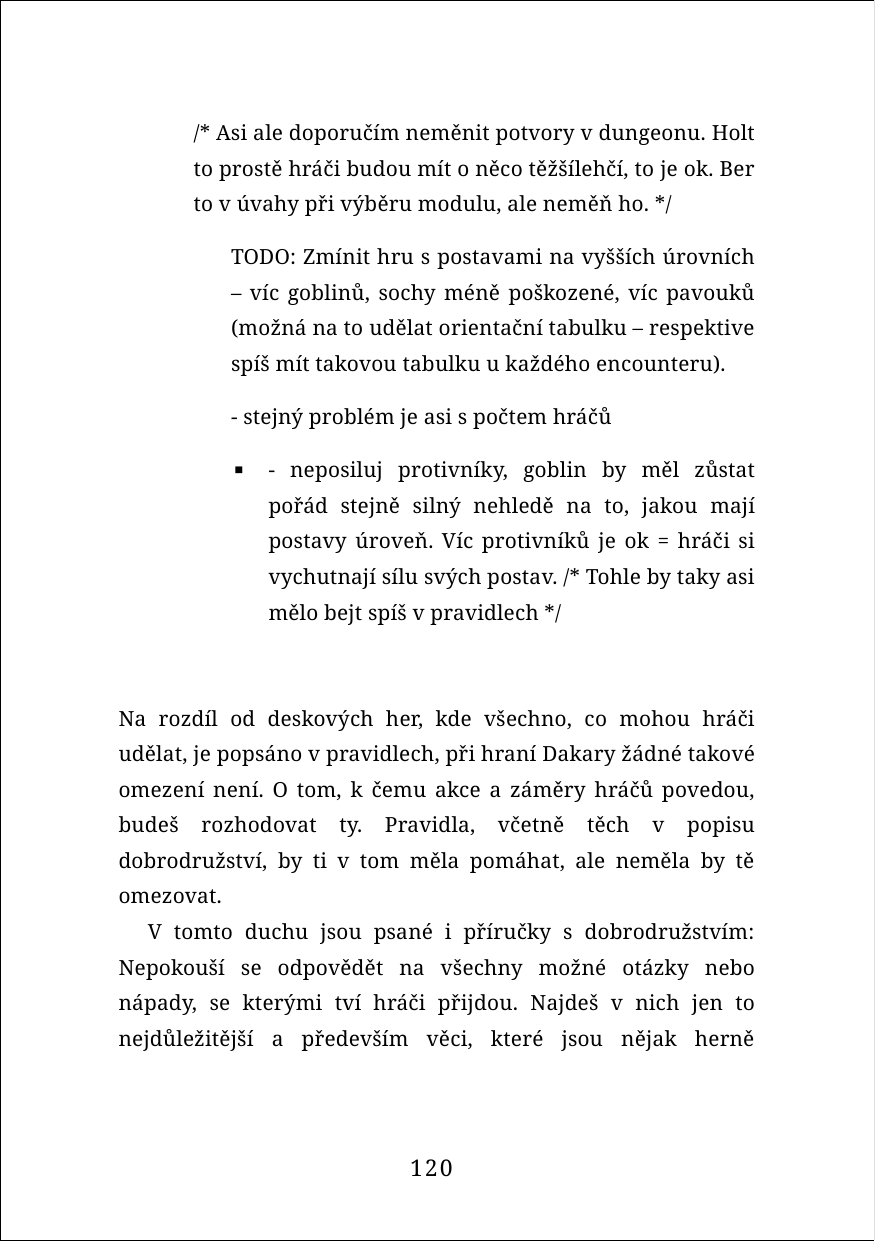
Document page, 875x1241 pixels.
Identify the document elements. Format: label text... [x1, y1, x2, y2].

list - neposiluj protivníky, goblin by měl zůstat pořád stejně silný nehledě na to, jakou mají postavy úroveň. Víc protivníků je ok = hráči si vychutnají sílu svých postav. /* Tohle by taky asi mělo bejt spíš v pravidlech */ [231, 456, 756, 626]
list TODO: Zmínit hru s postavami na vyšších úrovních – víc goblinů, sochy méně poškozené, víc pavouků (možná na to udělat orientační tabulku – respektive spíš mít takovou tabulku u každého encounteru). [193, 242, 756, 377]
text Na rozdíl od deskových her, kde všechno, co mohou hráči udělat, je popsáno v pravidlech, při hraní Dakary žádné takové omezení není. O tom, k čemu akce a záměry hráčů povedou, budeš rozhodovat ty. Pravidla, včetně těch v popisu dobrodružství, by ti v tom měla pomáhat, ale neměla by tě omezovat. V tomto duchu jsou psané i příručky s dobrodružstvím: Nepokouší se odpovědět na všechny možné otázky nebo nápady, se kterými tví hráči přijdou. Najdeš v nich jen to nejdůležitější a především věci, které jsou nějak herně [118, 704, 756, 1052]
list /* Asi ale doporučím neměnit potvory v dungeonu. Holt to prostě hráči budou mít o něco těžšílehčí, to je ok. Ber to v úvahy při výběru modulu, ale neměň ho. */ [156, 118, 756, 218]
list - stejný problém je asi s počtem hráčů [193, 402, 756, 431]
